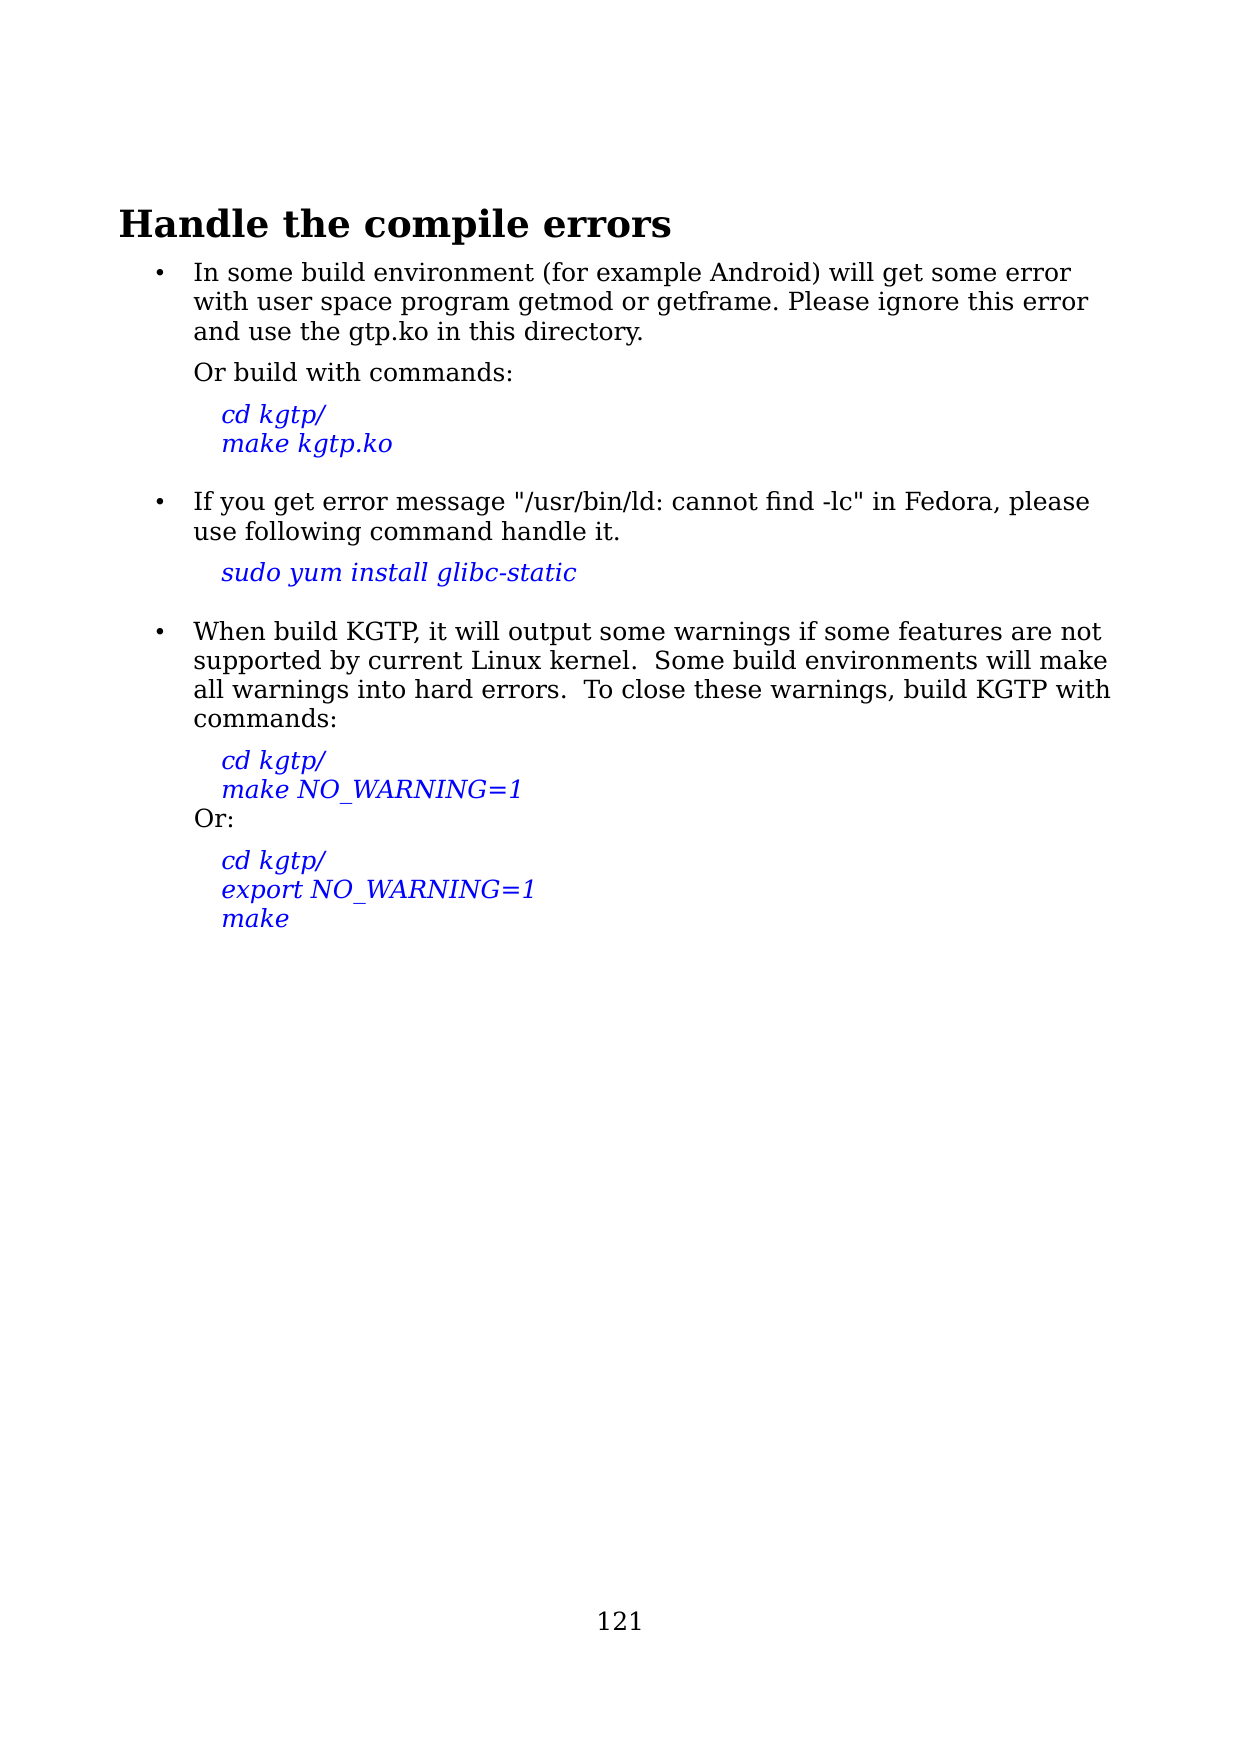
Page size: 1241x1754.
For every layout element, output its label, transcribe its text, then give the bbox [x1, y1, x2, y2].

text cd kgtp/ [177, 746, 1063, 775]
text export NO_WARNING=1 [177, 875, 1063, 904]
subtitle Handle the compile errors [118, 202, 1122, 246]
list If you get error message "/usr/bin/ld: cannot find -lc" in Fedora, please use following command handle it. [156, 487, 1122, 546]
list Or build with commands: [156, 358, 1122, 387]
text sudo yum install glibc-static [177, 558, 1063, 587]
text make NO_WARNING=1 [177, 775, 1063, 804]
text make [177, 904, 1063, 933]
list In some build environment (for example Android) will get some error with user space program getmod or getframe. Please ignore this error and use the gtp.ko in this directory. [156, 258, 1122, 346]
list When build KGTP, it will output some warnings if some features are not supported by current Linux kernel. Some build environments will make all warnings into hard errors. To close these warnings, build KGTP with commands: [156, 617, 1122, 733]
text make kgtp.ko [177, 429, 1063, 458]
text Or: [118, 804, 1122, 833]
text cd kgtp/ [177, 400, 1063, 429]
text cd kgtp/ [177, 846, 1063, 875]
